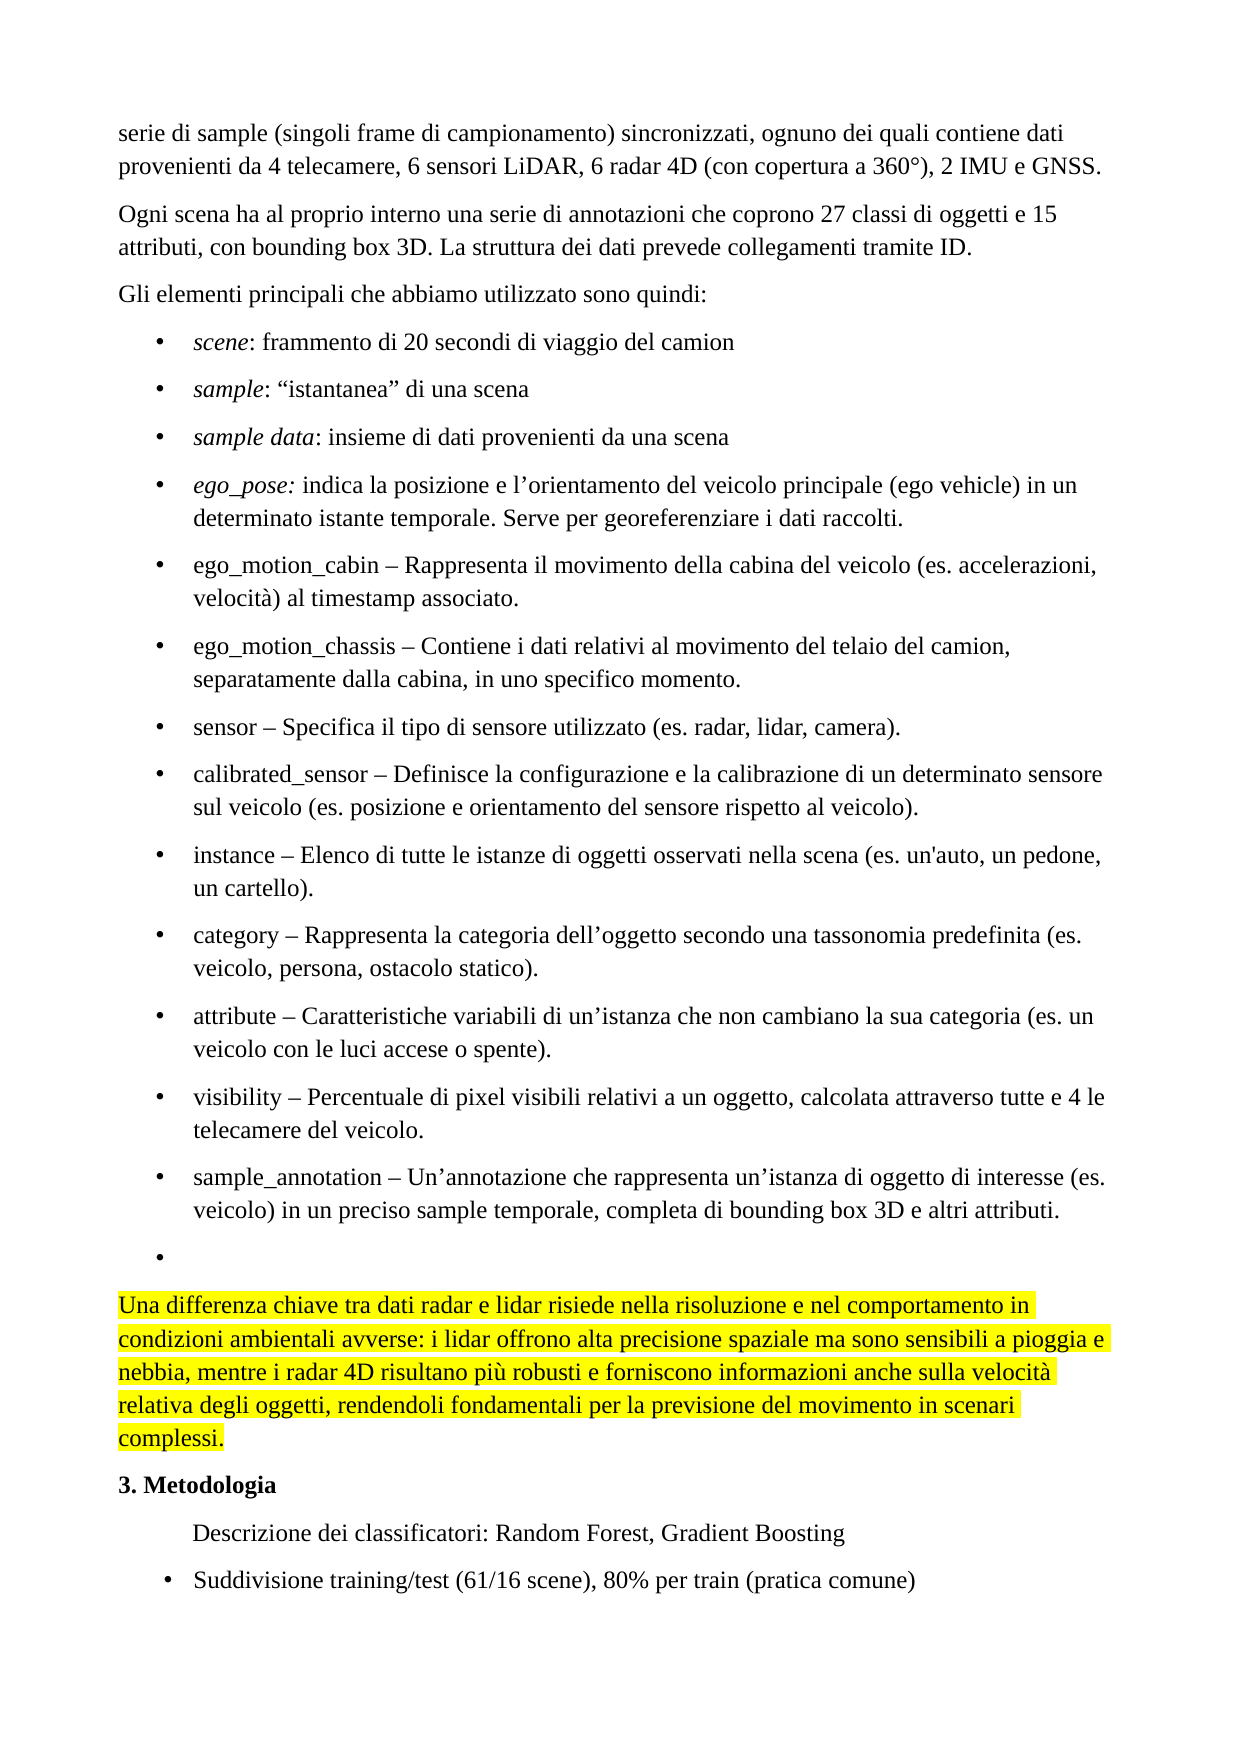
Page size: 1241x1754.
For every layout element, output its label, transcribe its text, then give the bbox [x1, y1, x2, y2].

list visibility – Percentuale di pixel visibili relativi a un oggetto, calcolata attraverso tutte e 4 le telecamere del veicolo. [156, 1082, 1122, 1143]
list scene: frammento di 20 secondi di viaggio del camion [156, 327, 1122, 356]
list sensor – Specifica il tipo di sensore utilizzato (es. radar, lidar, camera). [156, 712, 1122, 740]
text 3. Metodologia [118, 1470, 1122, 1499]
list ego_motion_cabin – Rappresenta il movimento della cabina del veicolo (es. accelerazioni, velocità) al timestamp associato. [156, 550, 1122, 612]
list sample data: insieme di dati provenienti da una scena [156, 422, 1122, 451]
text Ogni scena ha al proprio interno una serie di annotazioni che coprono 27 classi di oggetti e 15 attributi, con bounding box 3D. La struttura dei dati prevede collegamenti tramite ID. [118, 199, 1122, 261]
list calibrated_sensor – Definisce la configurazione e la calibrazione di un determinato sensore sul veicolo (es. posizione e orientamento del sensore rispetto al veicolo). [156, 759, 1122, 821]
list ego_motion_chassis – Contiene i dati relativi al movimento del telaio del camion, separatamente dalla cabina, in uno specifico momento. [156, 631, 1122, 693]
list attribute – Caratteristiche variabili di un’istanza che non cambiano la sua categoria (es. un veicolo con le luci accese o spente). [156, 1001, 1122, 1063]
list ego_pose: indica la posizione e l’orientamento del veicolo principale (ego vehicle) in un determinato istante temporale. Serve per georeferenziare i dati raccolti. [156, 470, 1122, 532]
list sample: “istantanea” di una scena [156, 374, 1122, 403]
text Descrizione dei classificatori: Random Forest, Gradient Boosting [118, 1518, 1122, 1547]
list instance – Elenco di tutte le istanze di oggetti osservati nella scena (es. un'auto, un pedone, un cartello). [156, 840, 1122, 902]
text serie di sample (singoli frame di campionamento) sincronizzati, ognuno dei quali contiene dati provenienti da 4 telecamere, 6 sensori LiDAR, 6 radar 4D (con copertura a 360°), 2 IMU e GNSS. [118, 118, 1122, 180]
text Gli elementi principali che abbiamo utilizzato sono quindi: [118, 279, 1122, 308]
list category – Rappresenta la categoria dell’oggetto secondo una tassonomia predefinita (es. veicolo, persona, ostacolo statico). [156, 921, 1122, 982]
text Una differenza chiave tra dati radar e lidar risiede nella risoluzione e nel comportamento in condizioni ambientali avverse: i lidar offrono alta precisione spaziale ma sono sensibili a pioggia e nebbia, mentre i radar 4D risultano più robusti e forniscono informazioni anche sulla velocità relativa degli oggetti, rendendoli fondamentali per la previsione del movimento in scenari complessi. [118, 1291, 1122, 1451]
list sample_annotation – Un’annotazione che rappresenta un’istanza di oggetto di interesse (es. veicolo) in un preciso sample temporale, completa di bounding box 3D e altri attributi. [156, 1162, 1122, 1224]
list Suddivisione training/test (61/16 scene), 80% per train (pratica comune) [164, 1566, 1122, 1594]
